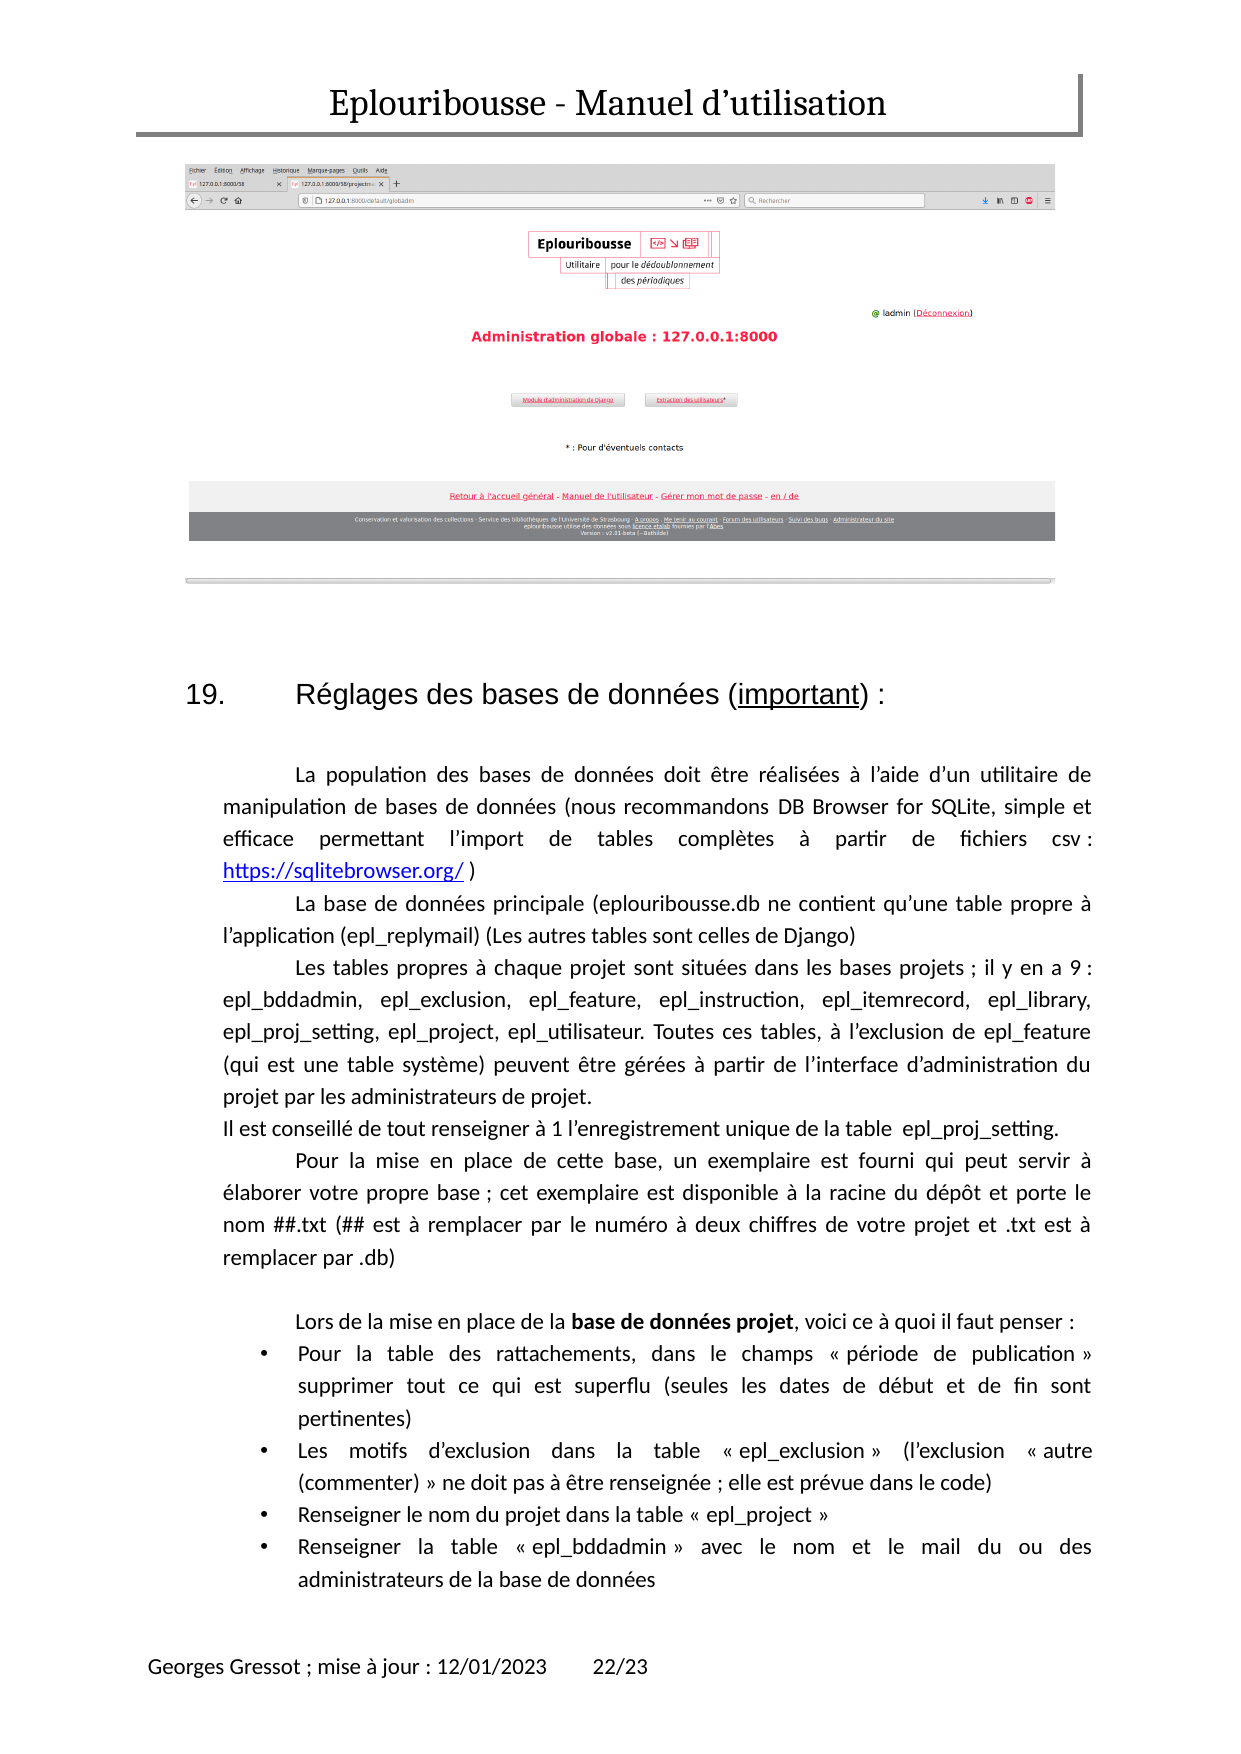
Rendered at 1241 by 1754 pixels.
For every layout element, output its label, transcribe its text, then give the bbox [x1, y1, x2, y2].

list Renseigner la table « epl_bddadmin » avec le nom et le mail du ou des administrateurs de la base de données [260, 1532, 1093, 1593]
list La base de données principale (eplouribousse.db ne contient qu’une table propre à l’application (epl_replymail) (Les autres tables sont celles de Django) [223, 889, 1093, 949]
list Les motifs d’exclusion dans la table « epl_exclusion » (l’exclusion « autre (commenter) » ne doit pas à être renseignée ; elle est prévue dans le code) [260, 1436, 1093, 1496]
list La population des bases de données doit être réalisées à l’aide d’un utilitaire de manipulation de bases de données (nous recommandons DB Browser for SQLite, simple et efficace permettant l’import de tables complètes à partir de fichiers csv : https://sqlitebrowser.org/ ) [223, 760, 1093, 884]
list Les tables propres à chaque projet sont situées dans les bases projets ; il y en a 9 : epl_bddadmin, epl_exclusion, epl_feature, epl_instruction, epl_itemrecord, epl_library, epl_proj_setting, epl_project, epl_utilisateur. Toutes ces tables, à l’exclusion de epl_feature (qui est une table système) peuvent être gérées à partir de l’interface d’administration du projet par les administrateurs de projet. [223, 953, 1093, 1110]
subtitle Réglages des bases de données (important) : [185, 677, 1093, 710]
list Lors de la mise en place de la base de données projet, voici ce à quoi il faut penser : [223, 1307, 1093, 1335]
picture [185, 164, 1055, 584]
list Pour la table des rattachements, dans le champs « période de publication » supprimer tout ce qui est superflu (seules les dates de début et de fin sont pertinentes) [260, 1339, 1093, 1432]
list Il est conseillé de tout renseigner à 1 l’enregistrement unique de la table epl_proj_setting. [223, 1114, 1093, 1142]
list Pour la mise en place de cette base, un exemplaire est fourni qui peut servir à élaborer votre propre base ; cet exemplaire est disponible à la racine du dépôt et porte le nom ##.txt (## est à remplacer par le numéro à deux chiffres de votre projet et .txt est à remplacer par .db) [223, 1146, 1093, 1271]
list Renseigner le nom du projet dans la table « epl_project » [260, 1500, 1093, 1528]
